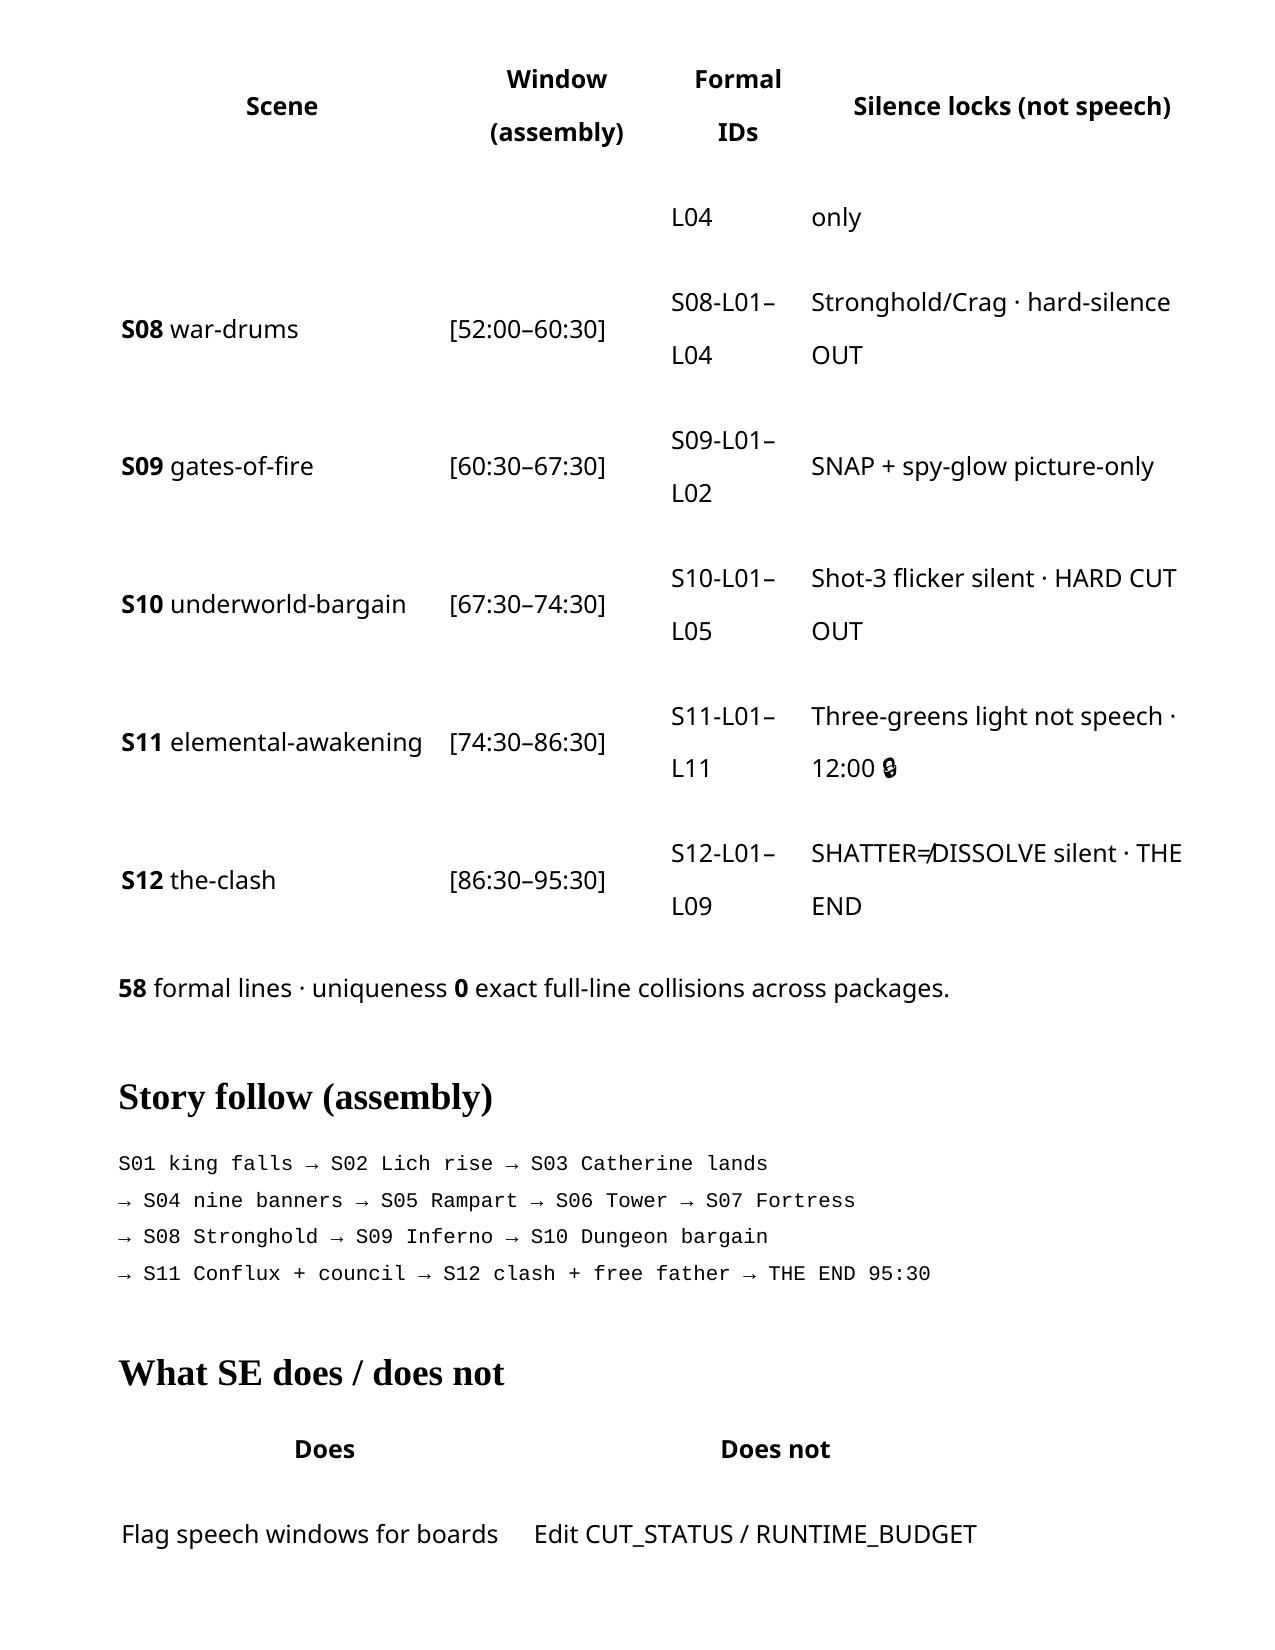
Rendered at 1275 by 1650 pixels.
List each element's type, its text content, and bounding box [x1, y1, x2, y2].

table_cell S09 gates-of-fire [118, 420, 446, 558]
table_header Silence locks (not speech) [808, 59, 1216, 197]
text → S04 nine banners → S05 Rampart → S06 Tower → S07 Fortress [118, 1190, 1216, 1213]
table_cell S08 war-drums [118, 282, 446, 420]
table_cell [67:30–74:30] [446, 558, 668, 695]
table_cell Flag speech windows for boards [118, 1514, 531, 1554]
table_cell [52:00–60:30] [446, 282, 668, 420]
subtitle What SE does / does not [118, 1350, 1216, 1393]
table_header Formal IDs [668, 59, 808, 197]
table_cell Edit CUT_STATUS / RUNTIME_BUDGET [531, 1514, 1020, 1554]
table_header Does not [531, 1429, 1020, 1514]
text → S11 Conflux + council → S12 clash + free father → THE END 95:30 [118, 1263, 1216, 1287]
table_cell SNAP + spy-glow picture-only [808, 420, 1216, 558]
table_cell SHATTER≠DISSOLVE silent · THE END [808, 833, 1216, 971]
table_header Scene [118, 59, 446, 197]
table_cell S11-L01–L11 [668, 695, 808, 833]
table_cell L04 [668, 197, 808, 282]
subtitle Story follow (assembly) [118, 1074, 1216, 1117]
table_cell S12-L01–L09 [668, 833, 808, 971]
table_header Window (assembly) [446, 59, 668, 197]
table_cell S12 the-clash [118, 833, 446, 971]
table_cell only [808, 197, 1216, 282]
table_cell [74:30–86:30] [446, 695, 668, 833]
table_header Does [118, 1429, 531, 1514]
table_cell Shot-3 flicker silent · HARD CUT OUT [808, 558, 1216, 695]
table_cell [118, 197, 446, 282]
table_cell [60:30–67:30] [446, 420, 668, 558]
text 58 formal lines · uniqueness 0 exact full-line collisions across packages. [118, 971, 1216, 1005]
table_cell S09-L01–L02 [668, 420, 808, 558]
table_cell S11 elemental-awakening [118, 695, 446, 833]
table_cell [86:30–95:30] [446, 833, 668, 971]
text → S08 Stronghold → S09 Inferno → S10 Dungeon bargain [118, 1226, 1216, 1250]
table_cell S08-L01–L04 [668, 282, 808, 420]
text S01 king falls → S02 Lich rise → S03 Catherine lands [118, 1153, 1216, 1177]
table_cell Stronghold/Crag · hard-silence OUT [808, 282, 1216, 420]
table_cell S10 underworld-bargain [118, 558, 446, 695]
table_cell [446, 197, 668, 282]
table_cell S10-L01–L05 [668, 558, 808, 695]
table_cell Three-greens light not speech · 12:00 🔒 [808, 695, 1216, 833]
